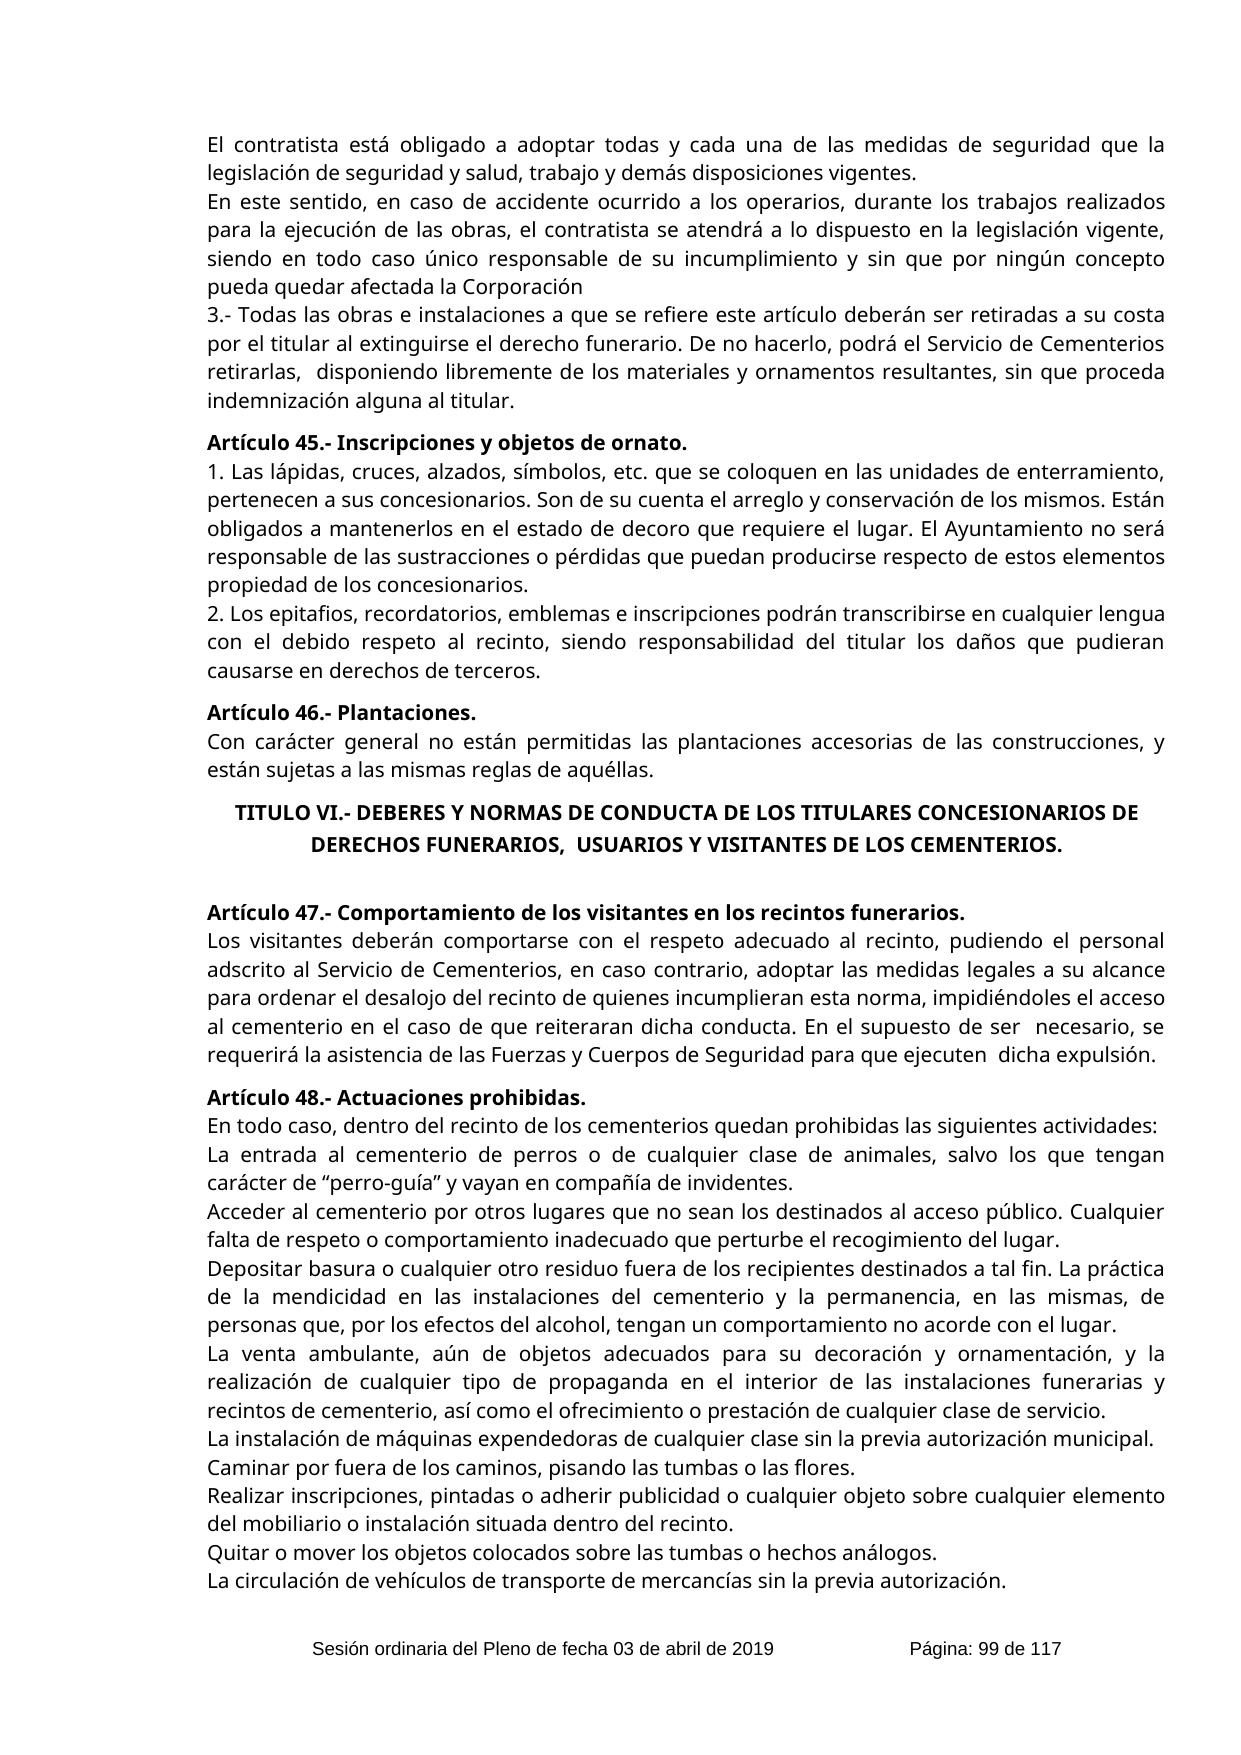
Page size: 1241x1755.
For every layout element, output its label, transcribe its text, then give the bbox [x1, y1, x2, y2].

list Quitar o mover los objetos colocados sobre las tumbas o hechos análogos. [207, 1538, 1167, 1566]
list Caminar por fuera de los caminos, pisando las tumbas o las flores. [207, 1453, 1167, 1481]
list 2. Los epitafios, recordatorios, emblemas e inscripciones podrán transcribirse en cualquier lengua con el debido respeto al recinto, siendo responsabilidad del titular los daños que pudieran causarse en derechos de terceros. [207, 599, 1167, 684]
list Artículo 47.- Comportamiento de los visitantes en los recintos funerarios. [207, 898, 1167, 927]
list En este sentido, en caso de accidente ocurrido a los operarios, durante los trabajos realizados para la ejecución de las obras, el contratista se atendrá a lo dispuesto en la legislación vigente, siendo en todo caso único responsable de su incumplimiento y sin que por ningún concepto pueda quedar afectada la Corporación [207, 187, 1167, 301]
list La circulación de vehículos de transporte de mercancías sin la previa autorización. [207, 1566, 1167, 1595]
list Depositar basura o cualquier otro residuo fuera de los recipientes destinados a tal fin. La práctica de la mendicidad en las instalaciones del cementerio y la permanencia, en las mismas, de personas que, por los efectos del alcohol, tengan un comportamiento no acorde con el lugar. [207, 1254, 1167, 1339]
list La instalación de máquinas expendedoras de cualquier clase sin la previa autorización municipal. [207, 1424, 1167, 1453]
list TITULO VI.- DEBERES Y NORMAS DE CONDUCTA DE LOS TITULARES CONCESIONARIOS DE DERECHOS FUNERARIOS, USUARIOS Y VISITANTES DE LOS CEMENTERIOS. [207, 798, 1167, 859]
list La venta ambulante, aún de objetos adecuados para su decoración y ornamentación, y la realización de cualquier tipo de propaganda en el interior de las instalaciones funerarias y recintos de cementerio, así como el ofrecimiento o prestación de cualquier clase de servicio. [207, 1339, 1167, 1424]
list Realizar inscripciones, pintadas o adherir publicidad o cualquier objeto sobre cualquier elemento del mobiliario o instalación situada dentro del recinto. [207, 1481, 1167, 1538]
list 3.- Todas las obras e instalaciones a que se refiere este artículo deberán ser retiradas a su costa por el titular al extinguirse el derecho funerario. De no hacerlo, podrá el Servicio de Cementerios retirarlas, disponiendo libremente de los materiales y ornamentos resultantes, sin que proceda indemnización alguna al titular. [207, 301, 1167, 414]
list Artículo 48.- Actuaciones prohibidas. [207, 1083, 1167, 1111]
list La entrada al cementerio de perros o de cualquier clase de animales, salvo los que tengan carácter de “perro-guía” y vayan en compañía de invidentes. [207, 1140, 1167, 1197]
list En todo caso, dentro del recinto de los cementerios quedan prohibidas las siguientes actividades: [207, 1111, 1167, 1140]
list Con carácter general no están permitidas las plantaciones accesorias de las construcciones, y están sujetas a las mismas reglas de aquéllas. [207, 727, 1167, 784]
list El contratista está obligado a adoptar todas y cada una de las medidas de seguridad que la legislación de seguridad y salud, trabajo y demás disposiciones vigentes. [207, 130, 1167, 187]
list 1. Las lápidas, cruces, alzados, símbolos, etc. que se coloquen en las unidades de enterramiento, pertenecen a sus concesionarios. Son de su cuenta el arreglo y conservación de los mismos. Están obligados a mantenerlos en el estado de decoro que requiere el lugar. El Ayuntamiento no será responsable de las sustracciones o pérdidas que puedan producirse respecto de estos elementos propiedad de los concesionarios. [207, 457, 1167, 599]
list Artículo 46.- Plantaciones. [207, 698, 1167, 727]
list Los visitantes deberán comportarse con el respeto adecuado al recinto, pudiendo el personal adscrito al Servicio de Cementerios, en caso contrario, adoptar las medidas legales a su alcance para ordenar el desalojo del recinto de quienes incumplieran esta norma, impidiéndoles el acceso al cementerio en el caso de que reiteraran dicha conducta. En el supuesto de ser necesario, se requerirá la asistencia de las Fuerzas y Cuerpos de Seguridad para que ejecuten dicha expulsión. [207, 927, 1167, 1069]
list Artículo 45.- Inscripciones y objetos de ornato. [207, 428, 1167, 457]
list Acceder al cementerio por otros lugares que no sean los destinados al acceso público. Cualquier falta de respeto o comportamiento inadecuado que perturbe el recogimiento del lugar. [207, 1197, 1167, 1254]
